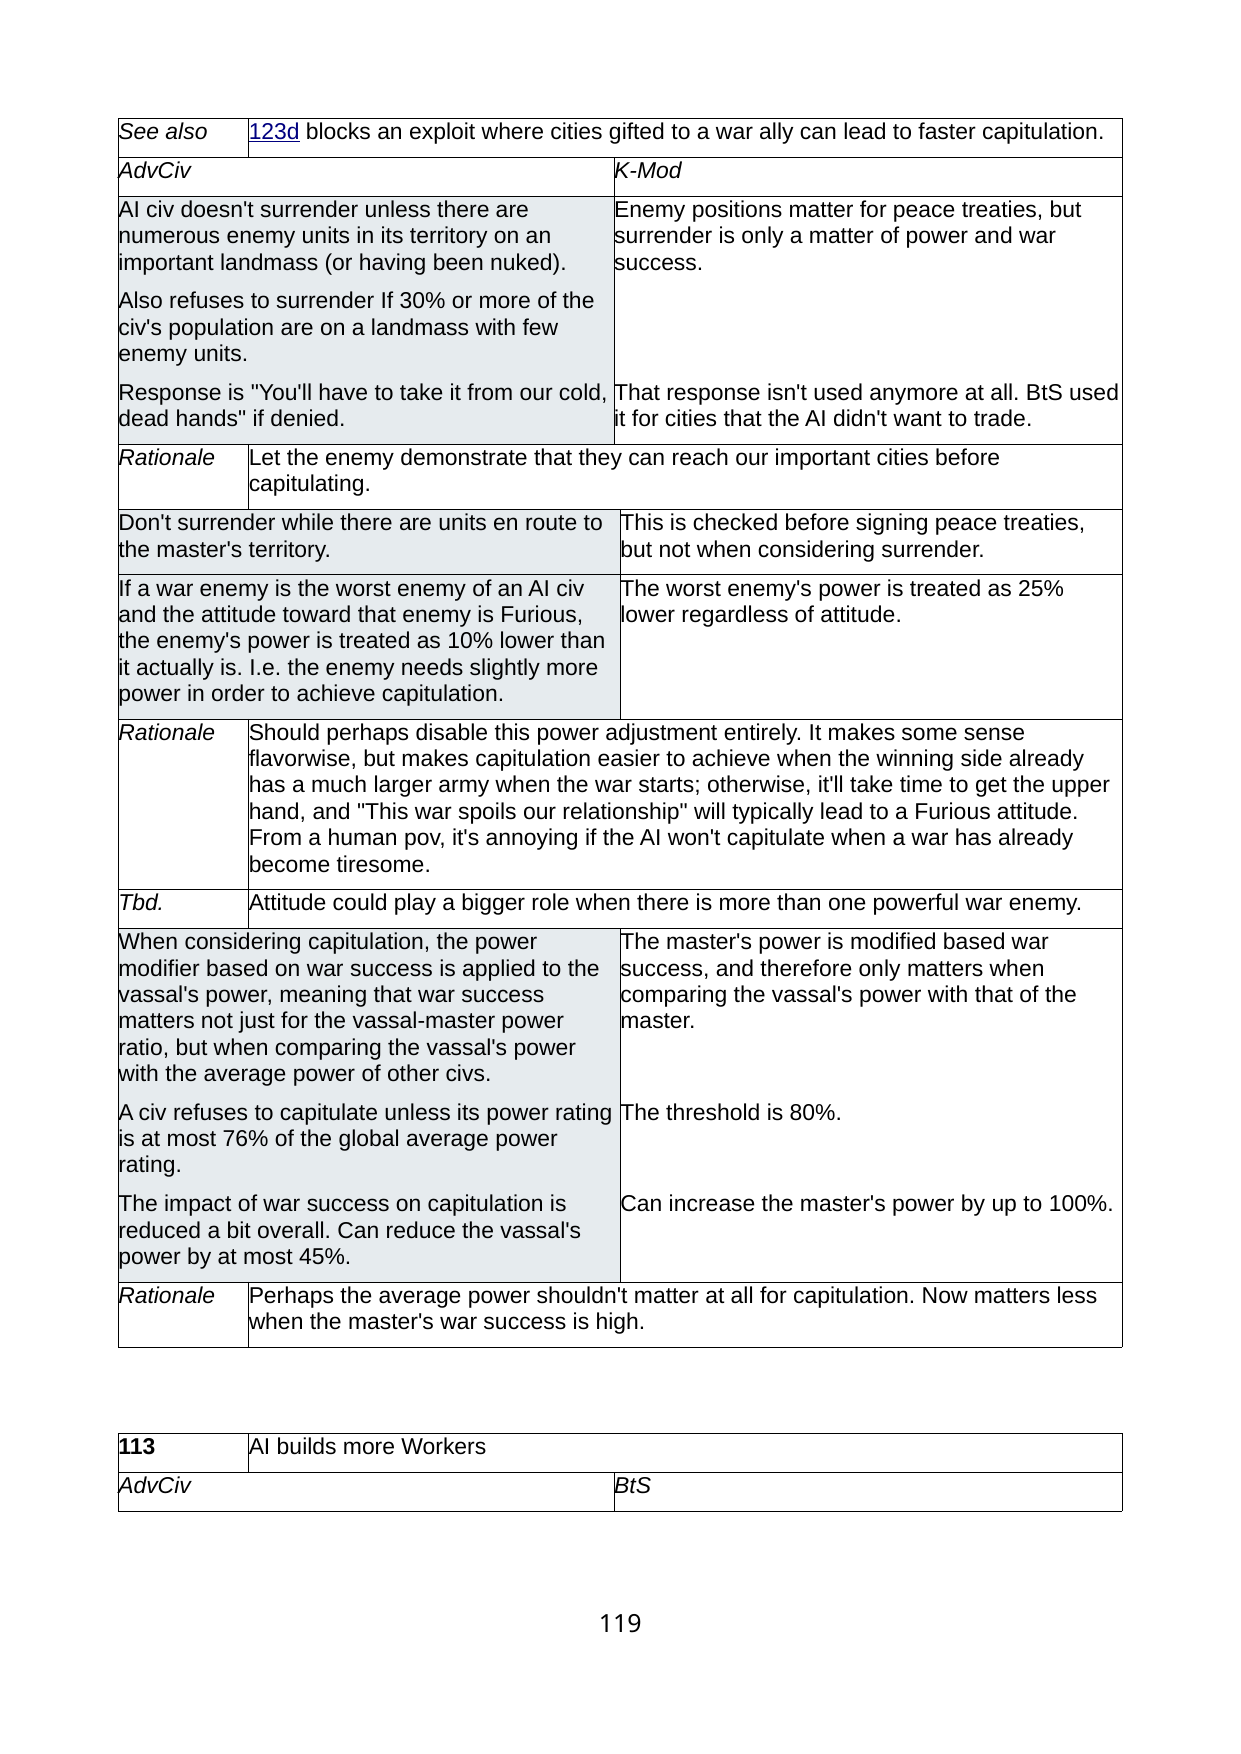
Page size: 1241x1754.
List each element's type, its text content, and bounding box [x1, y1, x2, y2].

table_cell Tbd. [119, 890, 248, 928]
table_cell Should perhaps disable this power adjustment entirely. It makes some sense flavorwise, but makes capitulation easier to achieve when the winning side already has a much larger army when the war starts; otherwise, it'll take time to get the upper hand, and "This war spoils our relationship" will typically lead to a Furious attitude. From a human pov, it's annoying if the AI won't capitulate when a war has already become tiresome. [249, 720, 1122, 889]
table_header AI builds more Workers [249, 1434, 1122, 1472]
table_cell When considering capitulation, the power modifier based on war success is applied to the vassal's power, meaning that war success matters not just for the vassal-master power ratio, but when comparing the vassal's power with the average power of other civs. A civ refuses to capitulate unless its power rating is at most 76% of the global average power rating. The impact of war success on capitulation is reduced a bit overall. Can reduce the vassal's power by at most 45%. [119, 929, 620, 1282]
table_cell 123d blocks an exploit where cities gifted to a war ally can lead to faster capitulation. [249, 119, 1122, 157]
table_header 113 [119, 1434, 248, 1472]
table_cell Attitude could play a bigger role when there is more than one powerful war enemy. [249, 890, 1122, 928]
table_cell K-Mod [615, 158, 1122, 196]
table_cell The worst enemy's power is treated as 25% lower regardless of attitude. [621, 575, 1122, 719]
table_cell If a war enemy is the worst enemy of an AI civ and the attitude toward that enemy is Furious, the enemy's power is treated as 10% lower than it actually is. I.e. the enemy needs slightly more power in order to achieve capitulation. [119, 575, 620, 719]
table_cell AI civ doesn't surrender unless there are numerous enemy units in its territory on an important landmass (or having been nuked). Also refuses to surrender If 30% or more of the civ's population are on a landmass with few enemy units. Response is "You'll have to take it from our cold, dead hands" if denied. [119, 197, 614, 444]
table_cell Let the enemy demonstrate that they can reach our important cities before capitulating. [249, 445, 1122, 509]
table_cell This is checked before signing peace treaties, but not when considering surrender. [621, 510, 1122, 574]
table_cell AdvCiv [119, 158, 614, 196]
table_cell BtS [615, 1473, 1122, 1511]
table_cell Rationale [119, 720, 248, 889]
table_cell The master's power is modified based war success, and therefore only matters when comparing the vassal's power with that of the master. The threshold is 80%. Can increase the master's power by up to 100%. [621, 929, 1122, 1282]
table_cell AdvCiv [119, 1473, 614, 1511]
table_cell Rationale [119, 445, 248, 509]
table_cell Perhaps the average power shouldn't matter at all for capitulation. Now matters less when the master's war success is high. [249, 1283, 1122, 1347]
table_cell Rationale [119, 1283, 248, 1347]
table_cell Don't surrender while there are units en route to the master's territory. [119, 510, 620, 574]
table_cell Enemy positions matter for peace treaties, but surrender is only a matter of power and war success. That response isn't used anymore at all. BtS used it for cities that the AI didn't want to trade. [615, 197, 1122, 444]
table_cell See also [119, 119, 248, 157]
